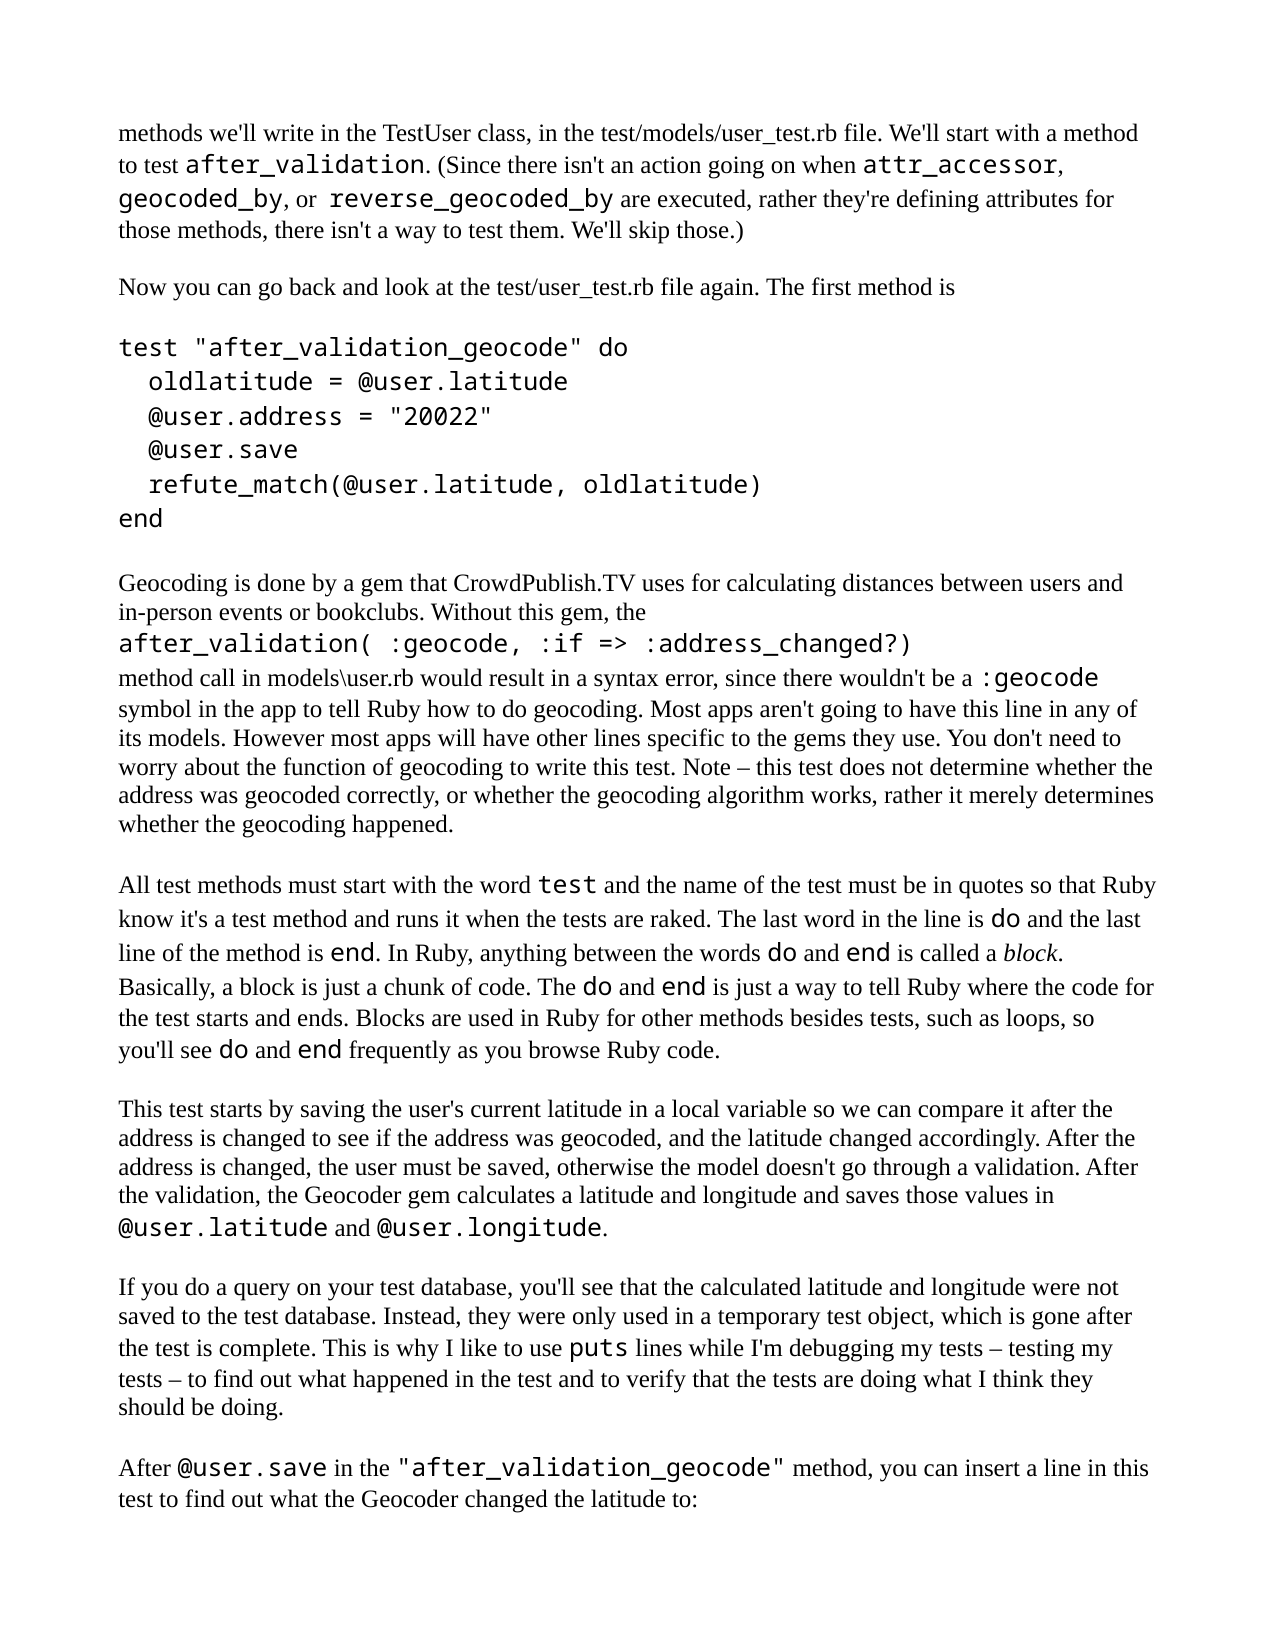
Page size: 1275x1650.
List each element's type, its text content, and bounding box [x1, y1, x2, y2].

text @user.address = "20022" [118, 398, 1157, 432]
text @user.save [118, 432, 1157, 466]
text after_validation( :geocode, :if => :address_changed?) [118, 626, 1157, 660]
text If you do a query on your test database, you'll see that the calculated latitude and longitude were not saved to the test database. Instead, they were only used in a temporary test object, which is gone after the test is complete. This is why I like to use puts lines while I'm debugging my tests – testing my tests – to find out what happened in the test and to verify that the tests are doing what I think they should be doing. [118, 1272, 1157, 1421]
text oldlatitude = @user.latitude [118, 364, 1157, 398]
text test "after_validation_geocode" do [118, 330, 1157, 364]
text end [118, 500, 1157, 534]
text method call in models\user.rb would result in a syntax error, since there wouldn't be a :geocode symbol in the app to tell Ruby how to do geocoding. Most apps aren't going to have this line in any of its models. However most apps will have other lines specific to the gems they use. You don't need to worry about the function of geocoding to write this test. Note – this test does not determine whether the address was geocoded correctly, or whether the geocoding algorithm works, rather it merely determines whether the geocoding happened. [118, 660, 1157, 838]
text This test starts by saving the user's current latitude in a local variable so we can compare it after the address is changed to see if the address was geocoded, and the latitude changed accordingly. After the address is changed, the user must be saved, otherwise the model doesn't go through a validation. After the validation, the Geocoder gem calculates a latitude and longitude and saves those values in @user.latitude and @user.longitude. [118, 1094, 1157, 1243]
text Now you can go back and look at the test/user_test.rb file again. The first method is [118, 272, 1157, 301]
text refute_match(@user.latitude, oldlatitude) [118, 466, 1157, 500]
text methods we'll write in the TestUser class, in the test/models/user_test.rb file. We'll start with a method to test after_validation. (Since there isn't an action going on when attr_accessor, geocoded_by, or reverse_geocoded_by are executed, rather they're defining attributes for those methods, there isn't a way to test them. We'll skip those.) [118, 118, 1157, 244]
text All test methods must start with the word test and the name of the test must be in quotes so that Ruby know it's a test method and runs it when the tests are raked. The last word in the line is do and the last line of the method is end. In Ruby, anything between the words do and end is called a block. Basically, a block is just a chunk of code. The do and end is just a way to tell Ruby where the code for the test starts and ends. Blocks are used in Ruby for other methods besides tests, such as loops, so you'll see do and end frequently as you browse Ruby code. [118, 867, 1157, 1066]
text Geocoding is done by a gem that CrowdPublish.TV uses for calculating distances between users and in-person events or bookclubs. Without this gem, the [118, 568, 1157, 626]
text After @user.save in the "after_validation_geocode" method, you can insert a line in this test to find out what the Geocoder changed the latitude to: [118, 1450, 1157, 1513]
